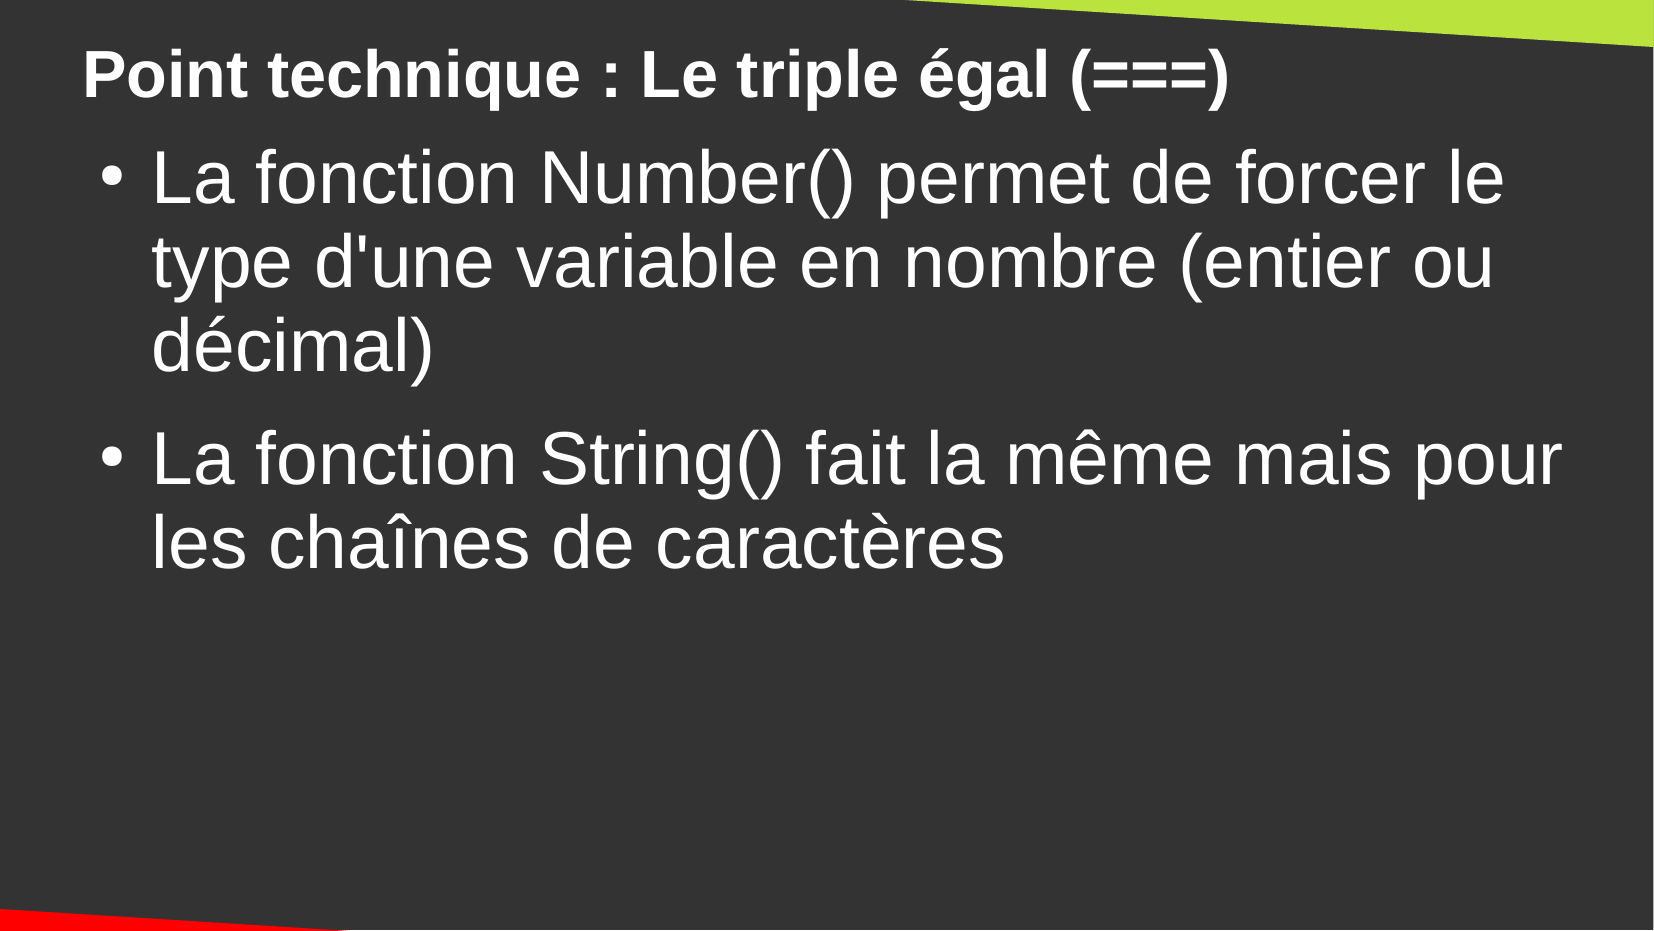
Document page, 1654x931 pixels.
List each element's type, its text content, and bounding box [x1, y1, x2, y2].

text_box [905, 0, 1654, 48]
text_box [0, 909, 351, 931]
list La fonction Number() permet de forcer le type d'une variable en nombre (entier ou décimal) La fonction String() fait la même mais pour les chaînes de caractères [80, 135, 1620, 697]
title Point technique : Le triple égal (===) [82, 37, 1571, 114]
